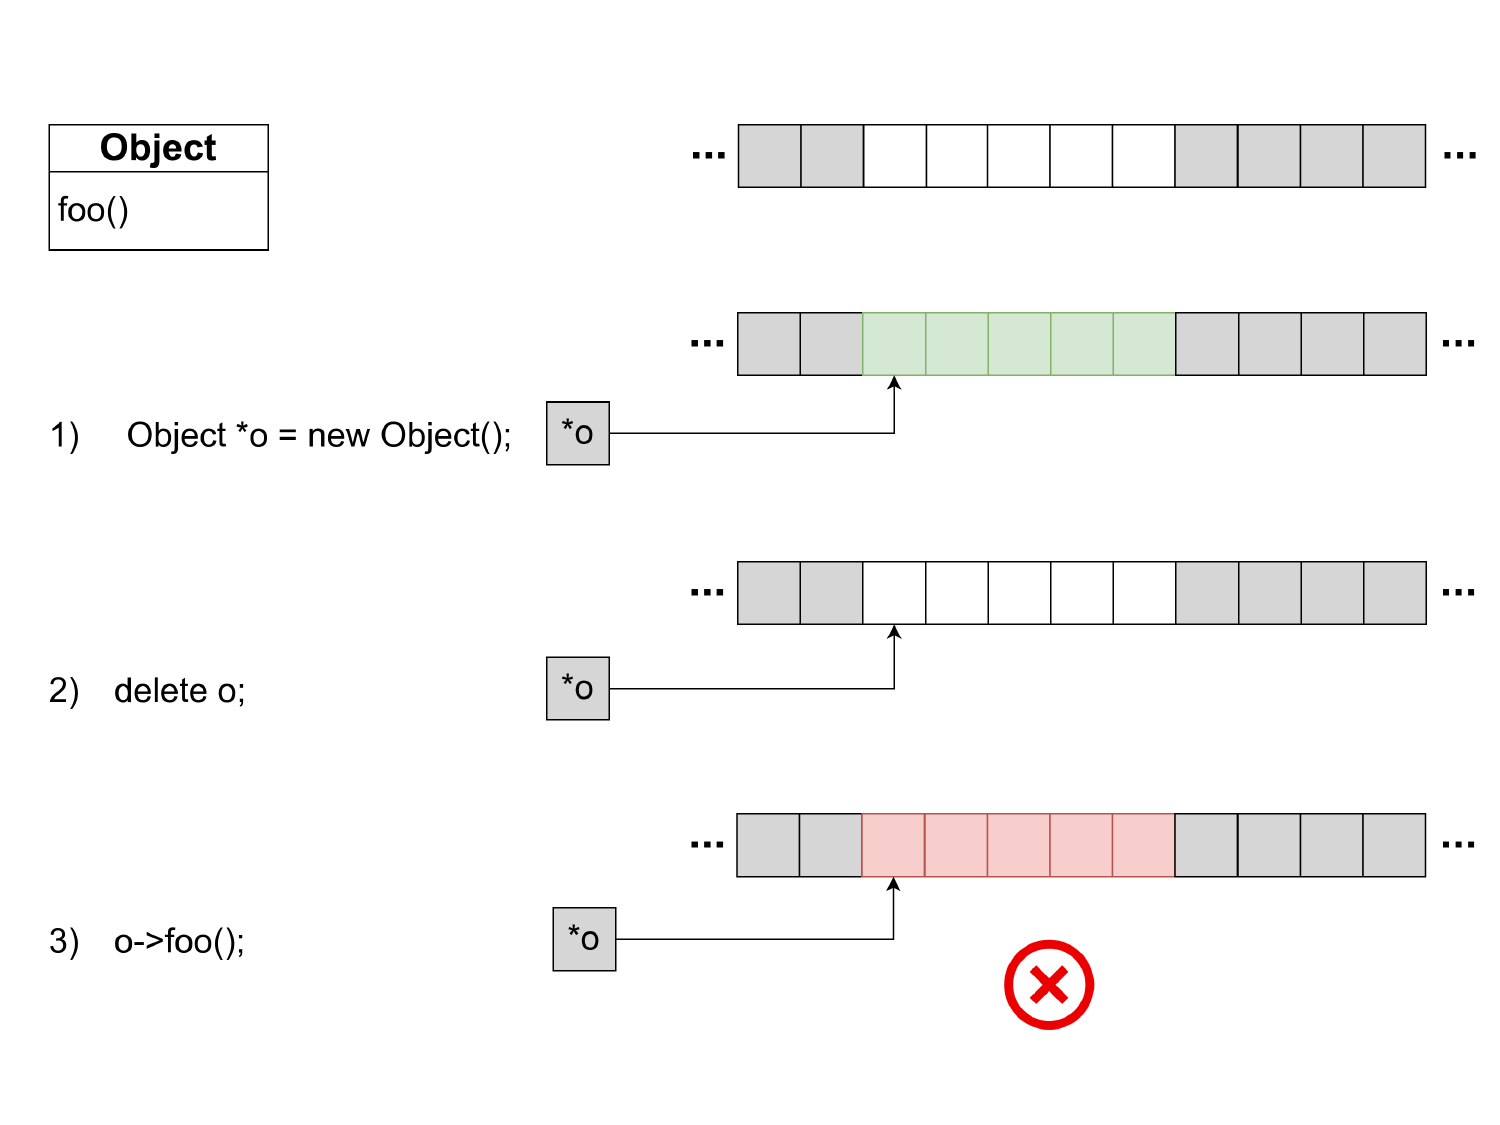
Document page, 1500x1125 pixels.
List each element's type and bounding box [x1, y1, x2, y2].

picture [9, 108, 1491, 1040]
